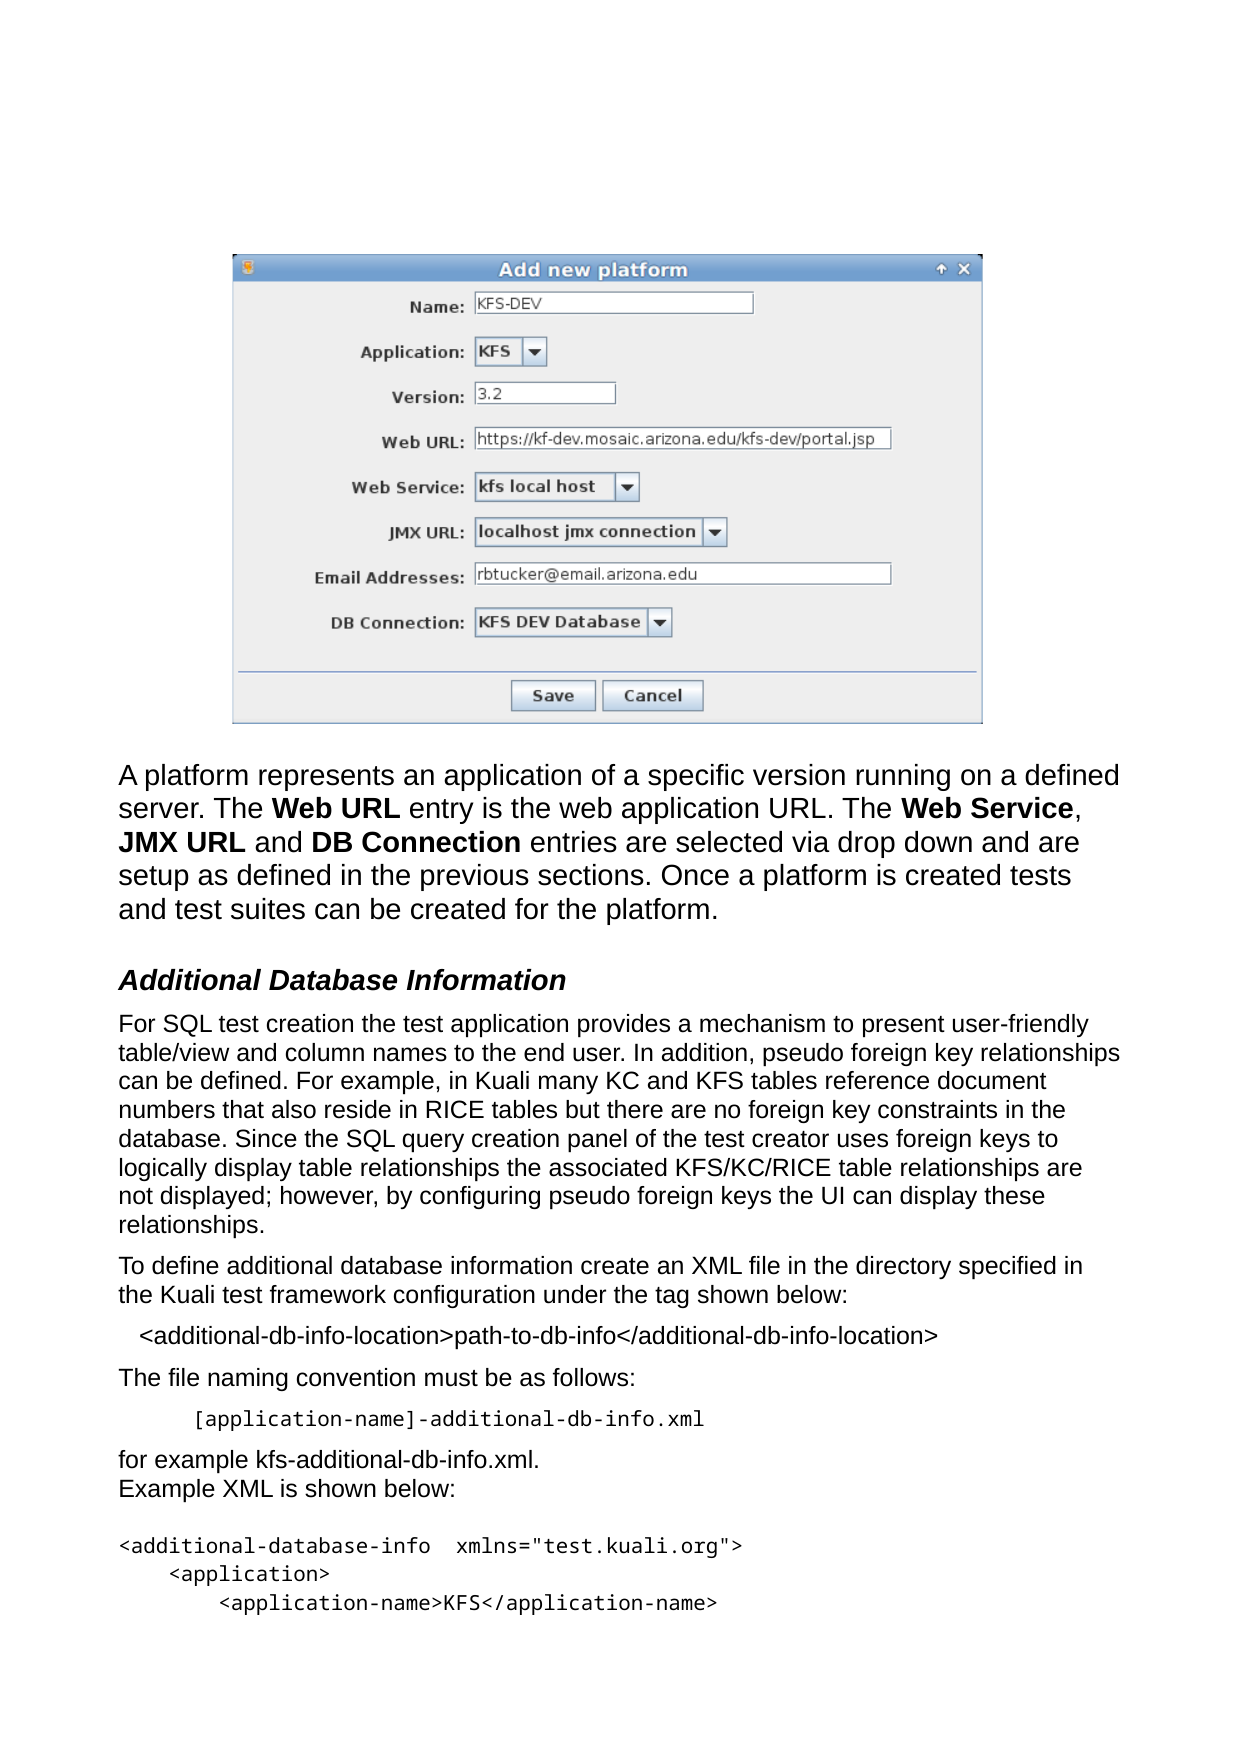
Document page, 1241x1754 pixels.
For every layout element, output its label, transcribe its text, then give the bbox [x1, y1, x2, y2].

text <additional-db-info-location>path-to-db-info</additional-db-info-location> [118, 1321, 1122, 1350]
text The file naming convention must be as follows: [118, 1363, 1122, 1391]
text <application-name>KFS</application-name> [118, 1588, 1122, 1616]
text To define additional database information create an XML file in the directory specified in the Kuali test framework configuration under the tag shown below: [118, 1251, 1122, 1309]
text for example kfs-additional-db-info.xml. [118, 1445, 1122, 1473]
picture [232, 254, 983, 724]
text [application-name]-additional-db-info.xml [118, 1404, 1122, 1432]
text <application> [118, 1559, 1122, 1588]
subtitle Additional Database Information [118, 963, 1122, 996]
text A platform represents an application of a specific version running on a defined server. The Web URL entry is the web application URL. The Web Service, JMX URL and DB Connection entries are selected via drop down and are setup as defined in the previous sections. Once a platform is created tests and test suites can be created for the platform. [118, 758, 1122, 925]
text <additional-database-info xmlns="test.kuali.org"> [118, 1531, 1122, 1559]
text For SQL test creation the test application provides a mechanism to present user-friendly table/view and column names to the end user. In addition, pseudo foreign key relationships can be defined. For example, in Kuali many KC and KFS tables reference document numbers that also reside in RICE tables but there are no foreign key constraints in the database. Since the SQL query creation panel of the test creator uses foreign keys to logically display table relationships the associated KFS/KC/RICE table relationships are not displayed; however, by configuring pseudo foreign keys the UI can display these relationships. [118, 1009, 1122, 1239]
text Example XML is shown below: [118, 1473, 1122, 1502]
